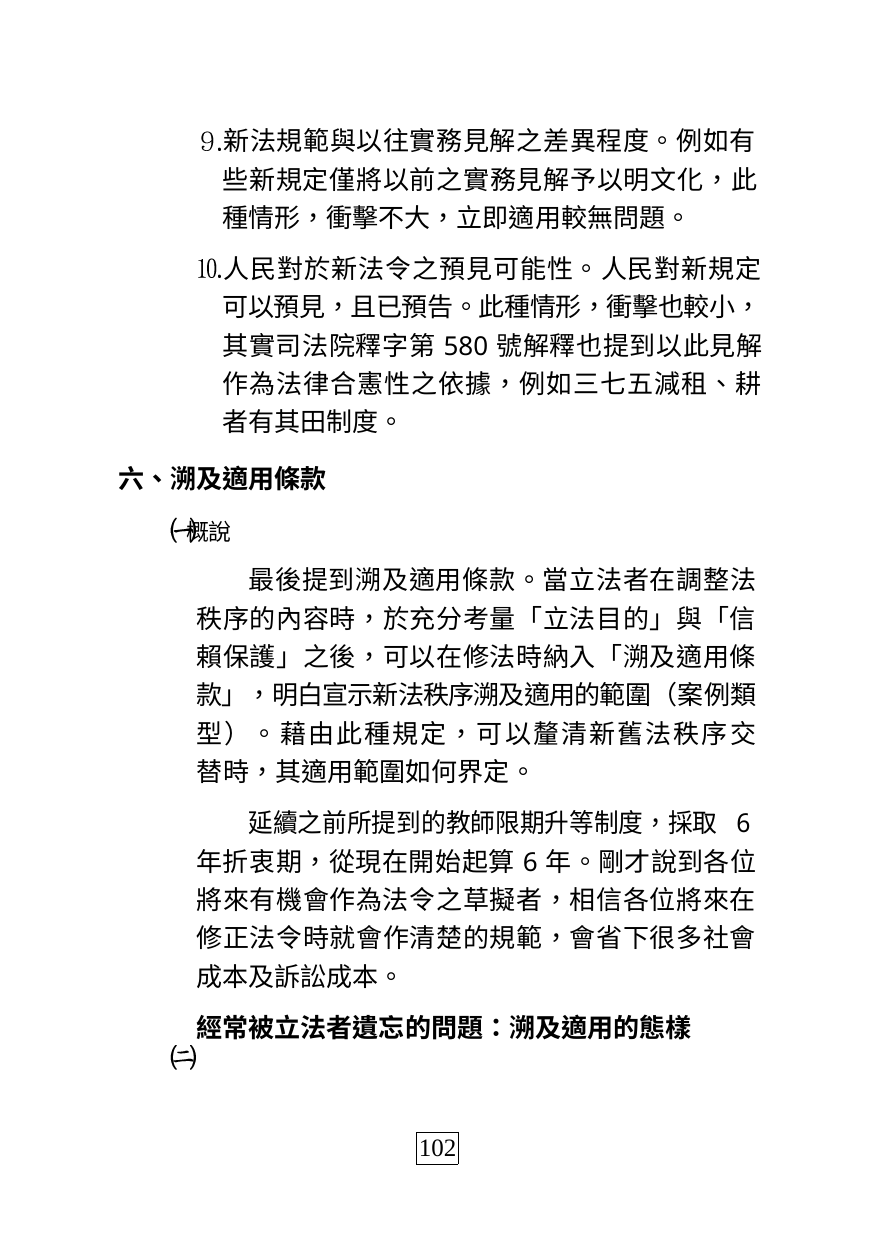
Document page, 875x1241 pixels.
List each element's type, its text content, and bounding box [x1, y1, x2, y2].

picture [196, 256, 222, 282]
text 最後提到溯及適用條款。當立法者在調整法秩序的內容時，於充分考量「立法目的」與「信賴保護」之後，可以在修法時納入「溯及適用條款」，明白宣示新法秩序溯及適用的範圍（案例類型）。藉由此種規定，可以釐清新舊法秩序交替時，其適用範圍如何界定。 [196, 562, 757, 789]
text 人民對於新法令之預見可能性。人民對新規定可以預見，且已預告。此種情形，衝擊也較小， 其實司法院釋字第 580 號解釋也提到以此見解作為法律合憲性之依據，例如三七五減租、耕者有其田制度。 [222, 251, 762, 439]
text 延續之前所提到的教師限期升等制度，採取 6 [248, 804, 793, 840]
picture [170, 517, 223, 544]
text 年折衷期，從現在開始起算 6 年。剛才說到各位將來有機會作為法令之草擬者，相信各位將來在修正法令時就會作清楚的規範，會省下很多社會成本及訴訟成本。 [196, 843, 756, 994]
text 新法規範與以往實務見解之差異程度。例如有些新規定僅將以前之實務見解予以明文化，此種情形，衝擊不大，立即適用較無問題。 [222, 123, 757, 235]
picture [196, 128, 222, 155]
subtitle 六、溯及適用條款 [118, 461, 793, 496]
picture [170, 1045, 223, 1071]
subtitle 經常被立法者遺忘的問題：溯及適用的態樣 [131, 1009, 757, 1045]
